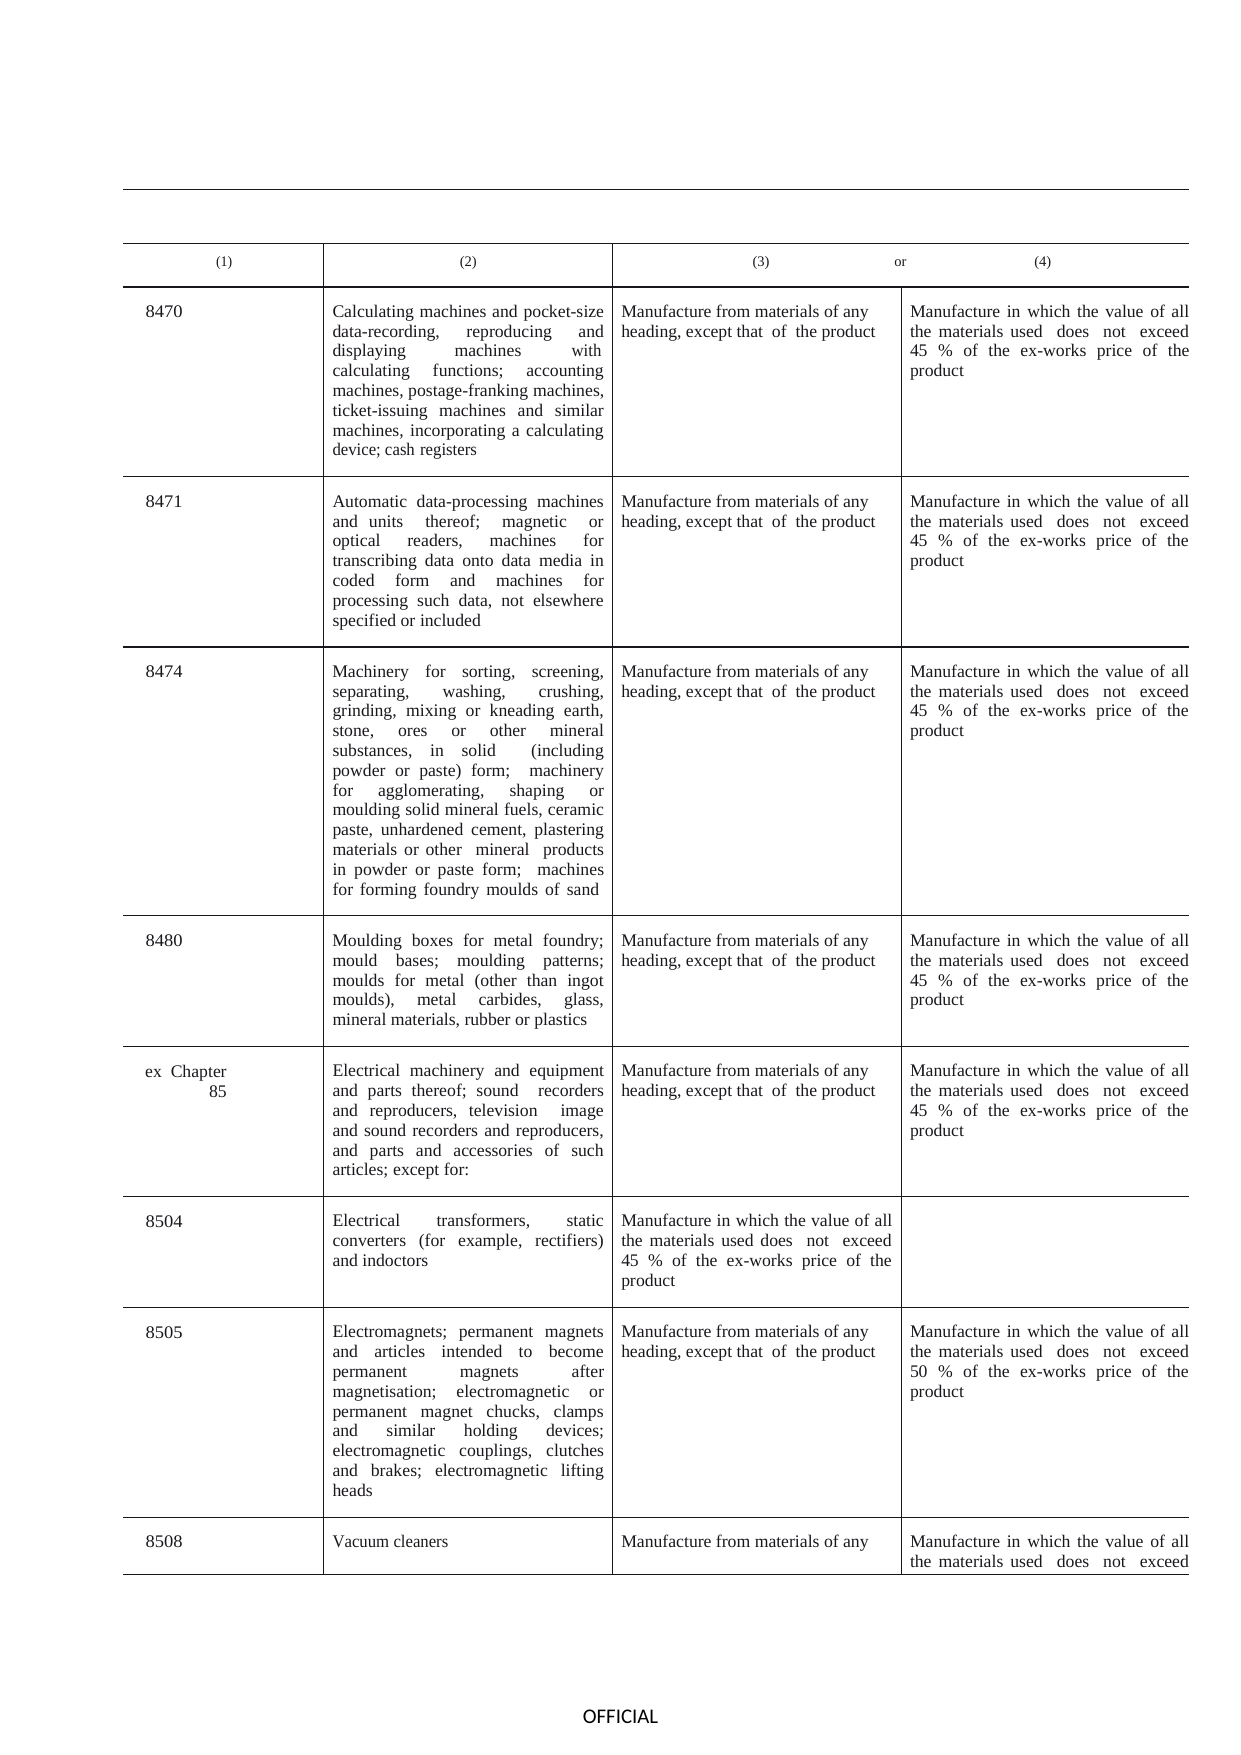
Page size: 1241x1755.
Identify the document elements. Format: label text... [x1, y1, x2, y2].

table_header (3) or (4) [613, 244, 1189, 286]
table_cell Manufacture in which the value of all the materials used does not exceed 45 % of the ex-works price of the product [902, 288, 1189, 476]
table_cell Electrical transformers, static converters (for example, rectifiers) and indoctors [324, 1197, 612, 1307]
table_cell Manufacture in which the value of all the materials used does not exceed 50 % of the ex-works price of the product [902, 1308, 1189, 1517]
table_cell 8474 [123, 648, 323, 915]
table_cell Manufacture from materials of any heading, except that of the product [613, 1047, 901, 1196]
table_cell 8471 [123, 477, 323, 646]
table_cell Manufacture from materials of any [613, 1518, 901, 1574]
table_cell Manufacture in which the value of all the materials used does not exceed 45 % of the ex-works price of the product [613, 1197, 901, 1307]
table_cell Manufacture in which the value of all the materials used does not exceed [902, 1518, 1189, 1574]
table_cell Manufacture from materials of any heading, except that of the product [613, 648, 901, 915]
table_cell Vacuum cleaners [324, 1518, 612, 1574]
table_cell [902, 1197, 1189, 1307]
table_cell Manufacture from materials of any heading, except that of the product [613, 477, 901, 646]
table_cell 8480 [123, 916, 323, 1046]
table_cell Electromagnets; permanent magnets and articles intended to become permanent magnets after magnetisation; electromagnetic or permanent magnet chucks, clamps and similar holding devices; electromagnetic couplings, clutches and brakes; electromagnetic lifting heads [324, 1308, 612, 1517]
table_cell Manufacture in which the value of all the materials used does not exceed 45 % of the ex-works price of the product [902, 477, 1189, 646]
table_cell Calculating machines and pocket-size data-recording, reproducing and displaying machines with calculating functions; accounting machines, postage-franking machines, ticket-issuing machines and similar machines, incorporating a calculating device; cash registers [324, 288, 612, 476]
table_cell 8508 [123, 1518, 323, 1574]
table_cell Manufacture from materials of any heading, except that of the product [613, 1308, 901, 1517]
table_cell Manufacture in which the value of all the materials used does not exceed 45 % of the ex-works price of the product [902, 916, 1189, 1046]
table_header (2) [324, 244, 612, 286]
table_cell 8504 [123, 1197, 323, 1307]
table_cell Manufacture from materials of any heading, except that of the product [613, 916, 901, 1046]
table_cell ex Chapter 85 [123, 1047, 323, 1196]
table_cell Moulding boxes for metal foundry; mould bases; moulding patterns; moulds for metal (other than ingot moulds), metal carbides, glass, mineral materials, rubber or plastics [324, 916, 612, 1046]
table_cell Machinery for sorting, screening, separating, washing, crushing, grinding, mixing or kneading earth, stone, ores or other mineral substances, in solid (including powder or paste) form; machinery for agglomerating, shaping or moulding solid mineral fuels, ceramic paste, unhardened cement, plastering materials or other mineral products in powder or paste form; machines for forming foundry moulds of sand [324, 648, 612, 915]
table_cell Manufacture in which the value of all the materials used does not exceed 45 % of the ex-works price of the product [902, 1047, 1189, 1196]
table_cell Electrical machinery and equipment and parts thereof; sound recorders and reproducers, television image and sound recorders and reproducers, and parts and accessories of such articles; except for: [324, 1047, 612, 1196]
table_header (1) [123, 244, 323, 286]
table_cell Automatic data-processing machines and units thereof; magnetic or optical readers, machines for transcribing data onto data media in coded form and machines for processing such data, not elsewhere specified or included [324, 477, 612, 646]
table_cell Manufacture in which the value of all the materials used does not exceed 45 % of the ex-works price of the product [902, 648, 1189, 915]
table_cell 8470 [123, 288, 323, 476]
table_cell 8505 [123, 1308, 323, 1517]
table_cell Manufacture from materials of any heading, except that of the product [613, 288, 901, 476]
